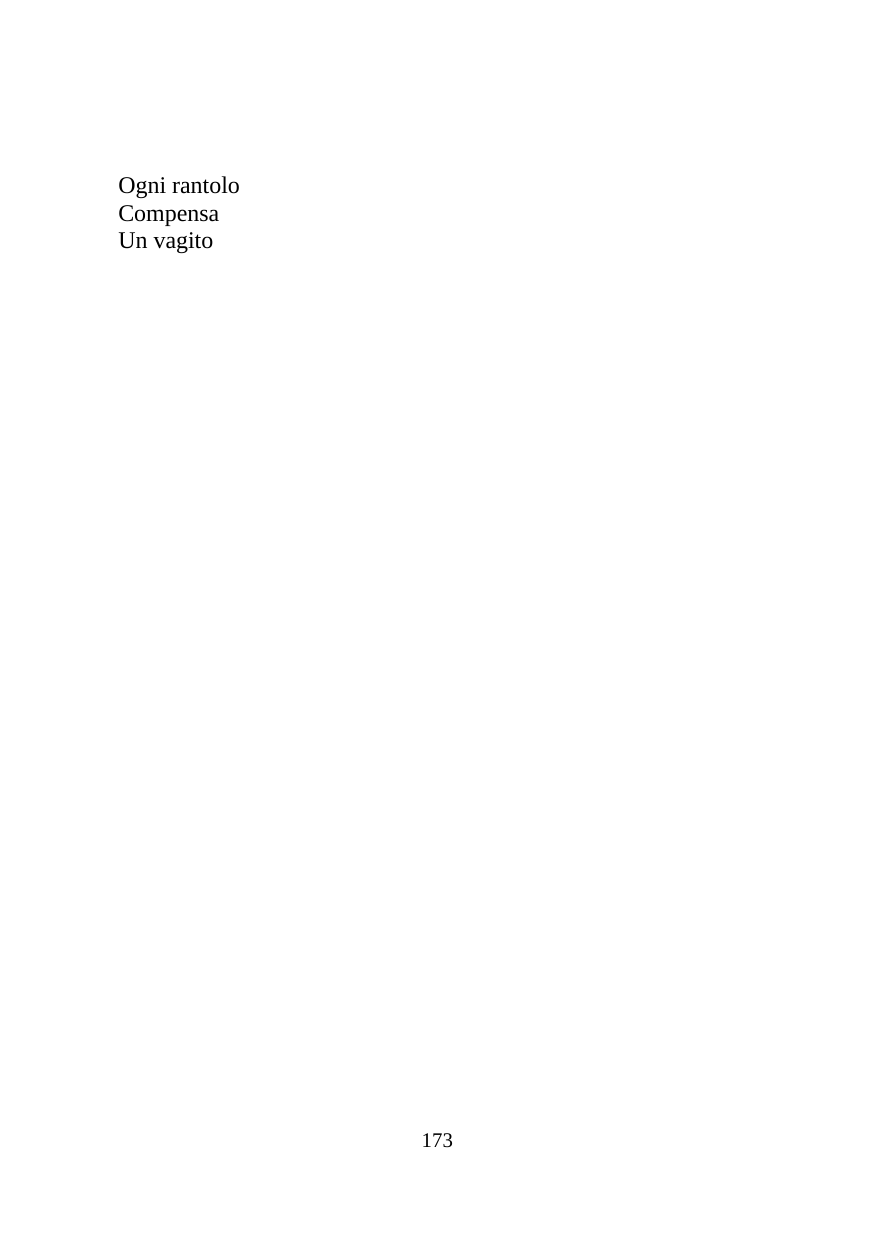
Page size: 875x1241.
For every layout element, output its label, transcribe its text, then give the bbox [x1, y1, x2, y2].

text Compensa [88, 199, 786, 227]
text Un vagito [88, 227, 786, 254]
text Ogni rantolo [88, 171, 786, 199]
